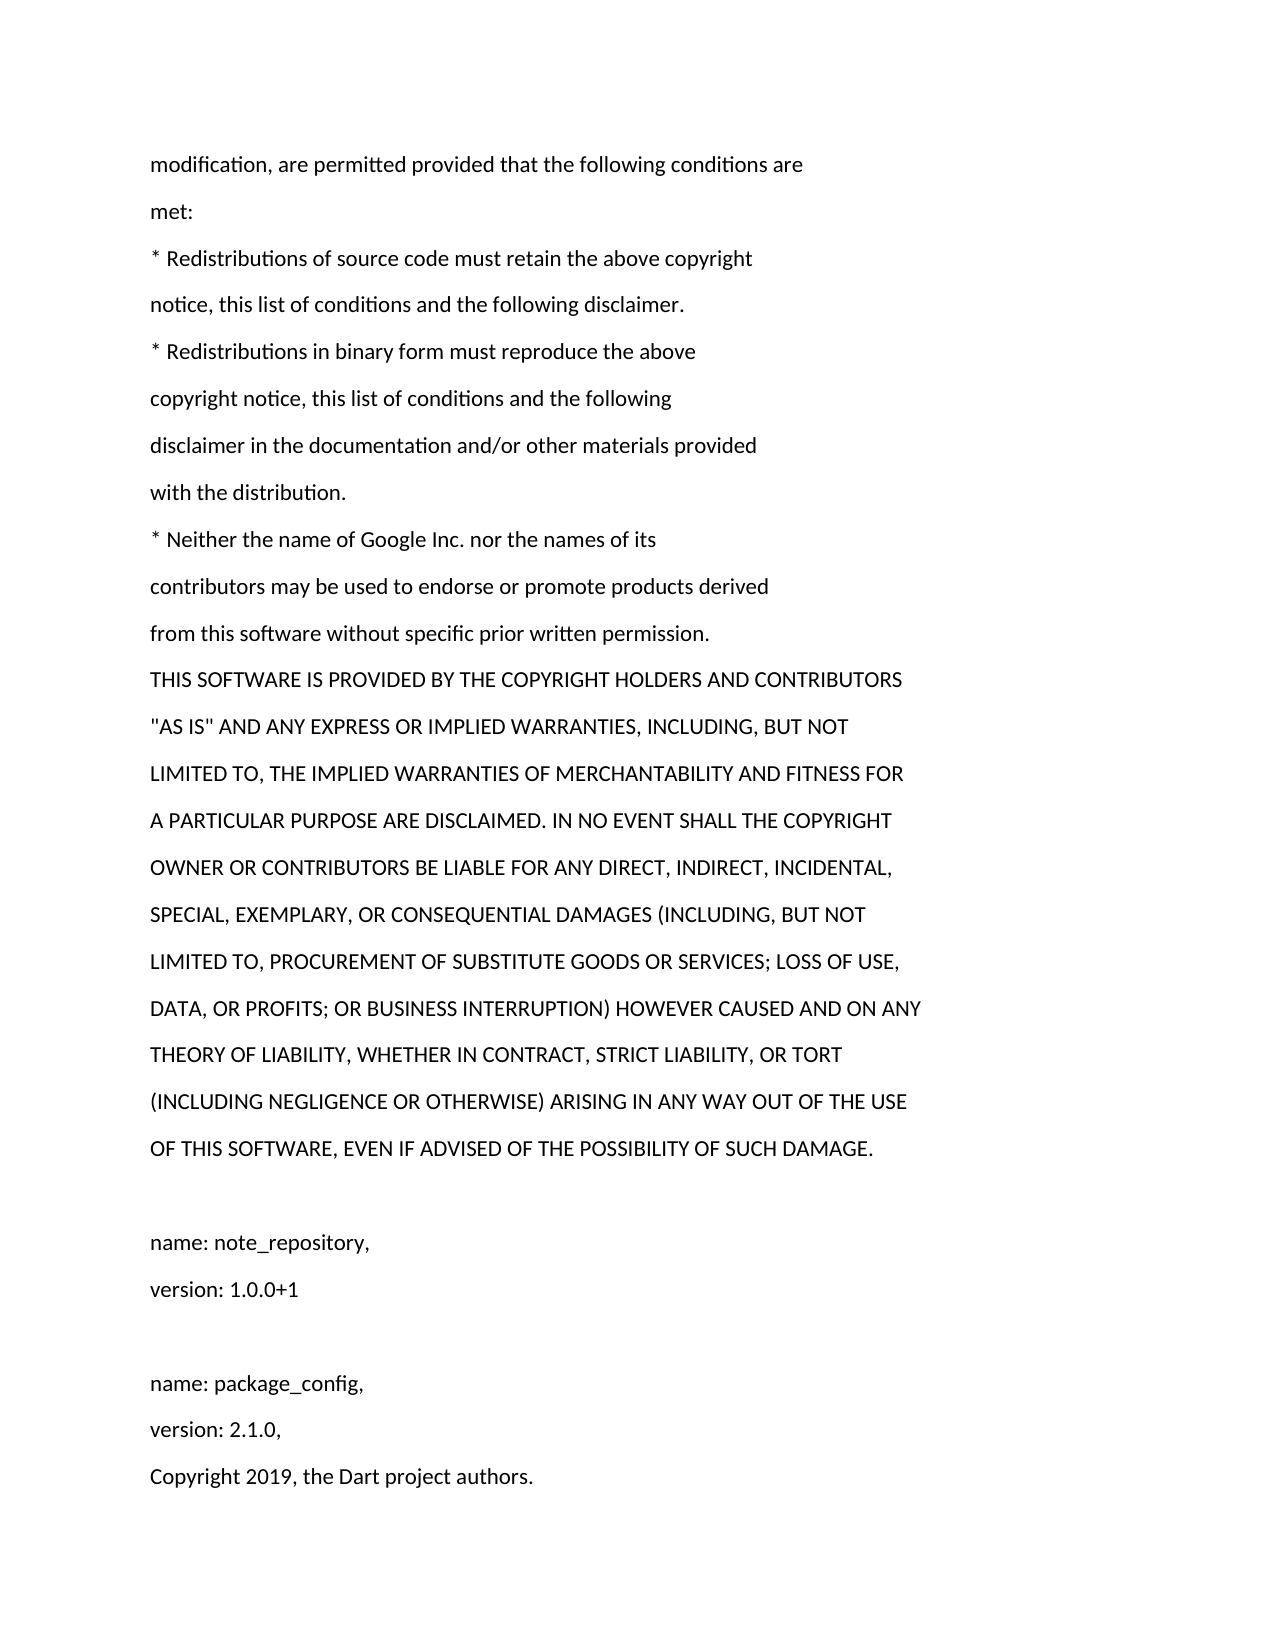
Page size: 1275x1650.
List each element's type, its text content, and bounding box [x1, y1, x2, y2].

text LIMITED TO, THE IMPLIED WARRANTIES OF MERCHANTABILITY AND FITNESS FOR [150, 759, 1125, 787]
text OF THIS SOFTWARE, EVEN IF ADVISED OF THE POSSIBILITY OF SUCH DAMAGE. [150, 1134, 1125, 1162]
text modification, are permitted provided that the following conditions are [150, 150, 1125, 178]
text name: note_repository, [150, 1228, 1125, 1256]
text notice, this list of conditions and the following disclaimer. [150, 291, 1125, 319]
text Copyright 2019, the Dart project authors. [150, 1462, 1125, 1491]
text LIMITED TO, PROCUREMENT OF SUBSTITUTE GOODS OR SERVICES; LOSS OF USE, [150, 947, 1125, 975]
text version: 2.1.0, [150, 1416, 1125, 1444]
text disclaimer in the documentation and/or other materials provided [150, 431, 1125, 459]
text * Redistributions in binary form must reproduce the above [150, 337, 1125, 366]
text OWNER OR CONTRIBUTORS BE LIABLE FOR ANY DIRECT, INDIRECT, INCIDENTAL, [150, 853, 1125, 881]
text from this software without specific prior written permission. [150, 619, 1125, 647]
text name: package_config, [150, 1369, 1125, 1397]
text THIS SOFTWARE IS PROVIDED BY THE COPYRIGHT HOLDERS AND CONTRIBUTORS [150, 666, 1125, 694]
text met: [150, 197, 1125, 225]
text contributors may be used to endorse or promote products derived [150, 572, 1125, 600]
text with the distribution. [150, 478, 1125, 506]
text * Redistributions of source code must retain the above copyright [150, 244, 1125, 272]
text * Neither the name of Google Inc. nor the names of its [150, 525, 1125, 553]
text "AS IS" AND ANY EXPRESS OR IMPLIED WARRANTIES, INCLUDING, BUT NOT [150, 712, 1125, 741]
text version: 1.0.0+1 [150, 1275, 1125, 1303]
text A PARTICULAR PURPOSE ARE DISCLAIMED. IN NO EVENT SHALL THE COPYRIGHT [150, 806, 1125, 834]
text (INCLUDING NEGLIGENCE OR OTHERWISE) ARISING IN ANY WAY OUT OF THE USE [150, 1087, 1125, 1116]
text DATA, OR PROFITS; OR BUSINESS INTERRUPTION) HOWEVER CAUSED AND ON ANY [150, 994, 1125, 1022]
text SPECIAL, EXEMPLARY, OR CONSEQUENTIAL DAMAGES (INCLUDING, BUT NOT [150, 900, 1125, 928]
text THEORY OF LIABILITY, WHETHER IN CONTRACT, STRICT LIABILITY, OR TORT [150, 1041, 1125, 1069]
text copyright notice, this list of conditions and the following [150, 384, 1125, 412]
